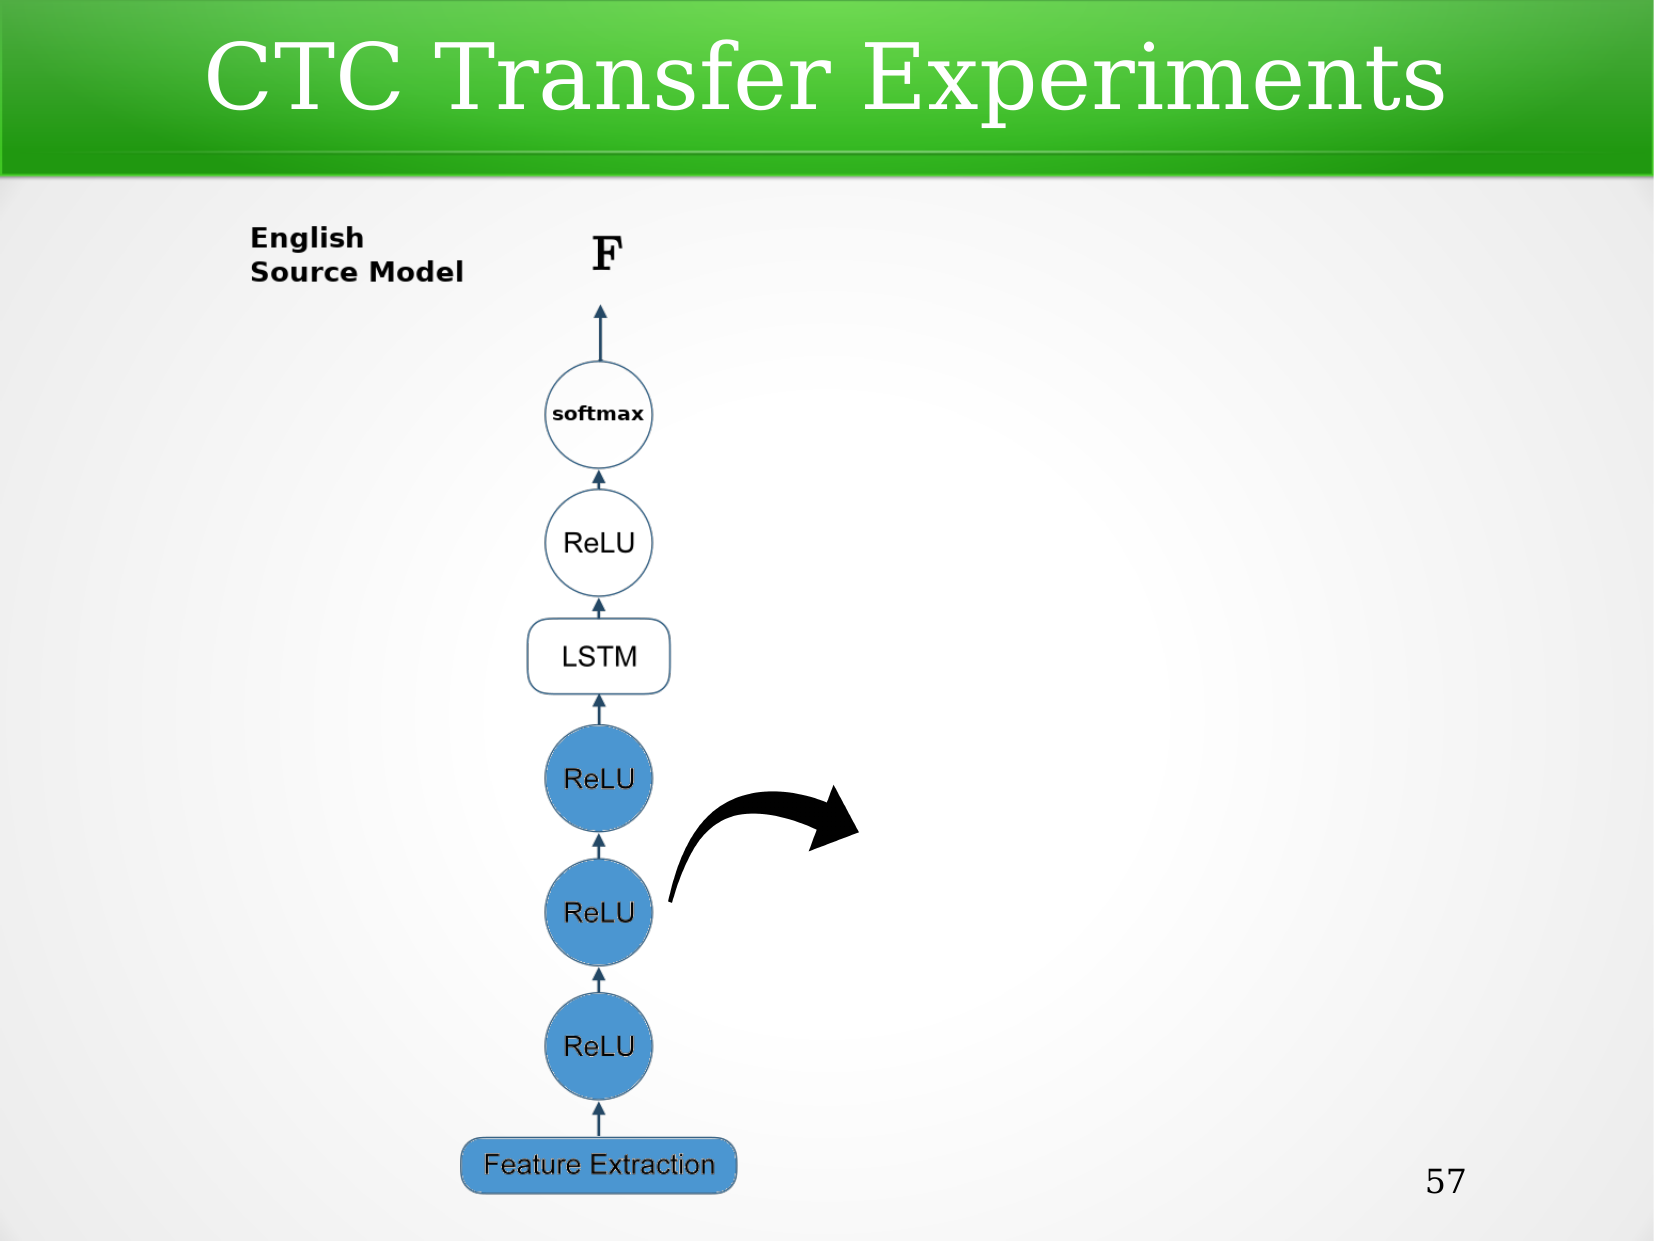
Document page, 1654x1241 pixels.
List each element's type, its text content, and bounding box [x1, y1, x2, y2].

picture [0, 0, 1654, 1241]
title CTC Transfer Experiments [82, 11, 1571, 154]
